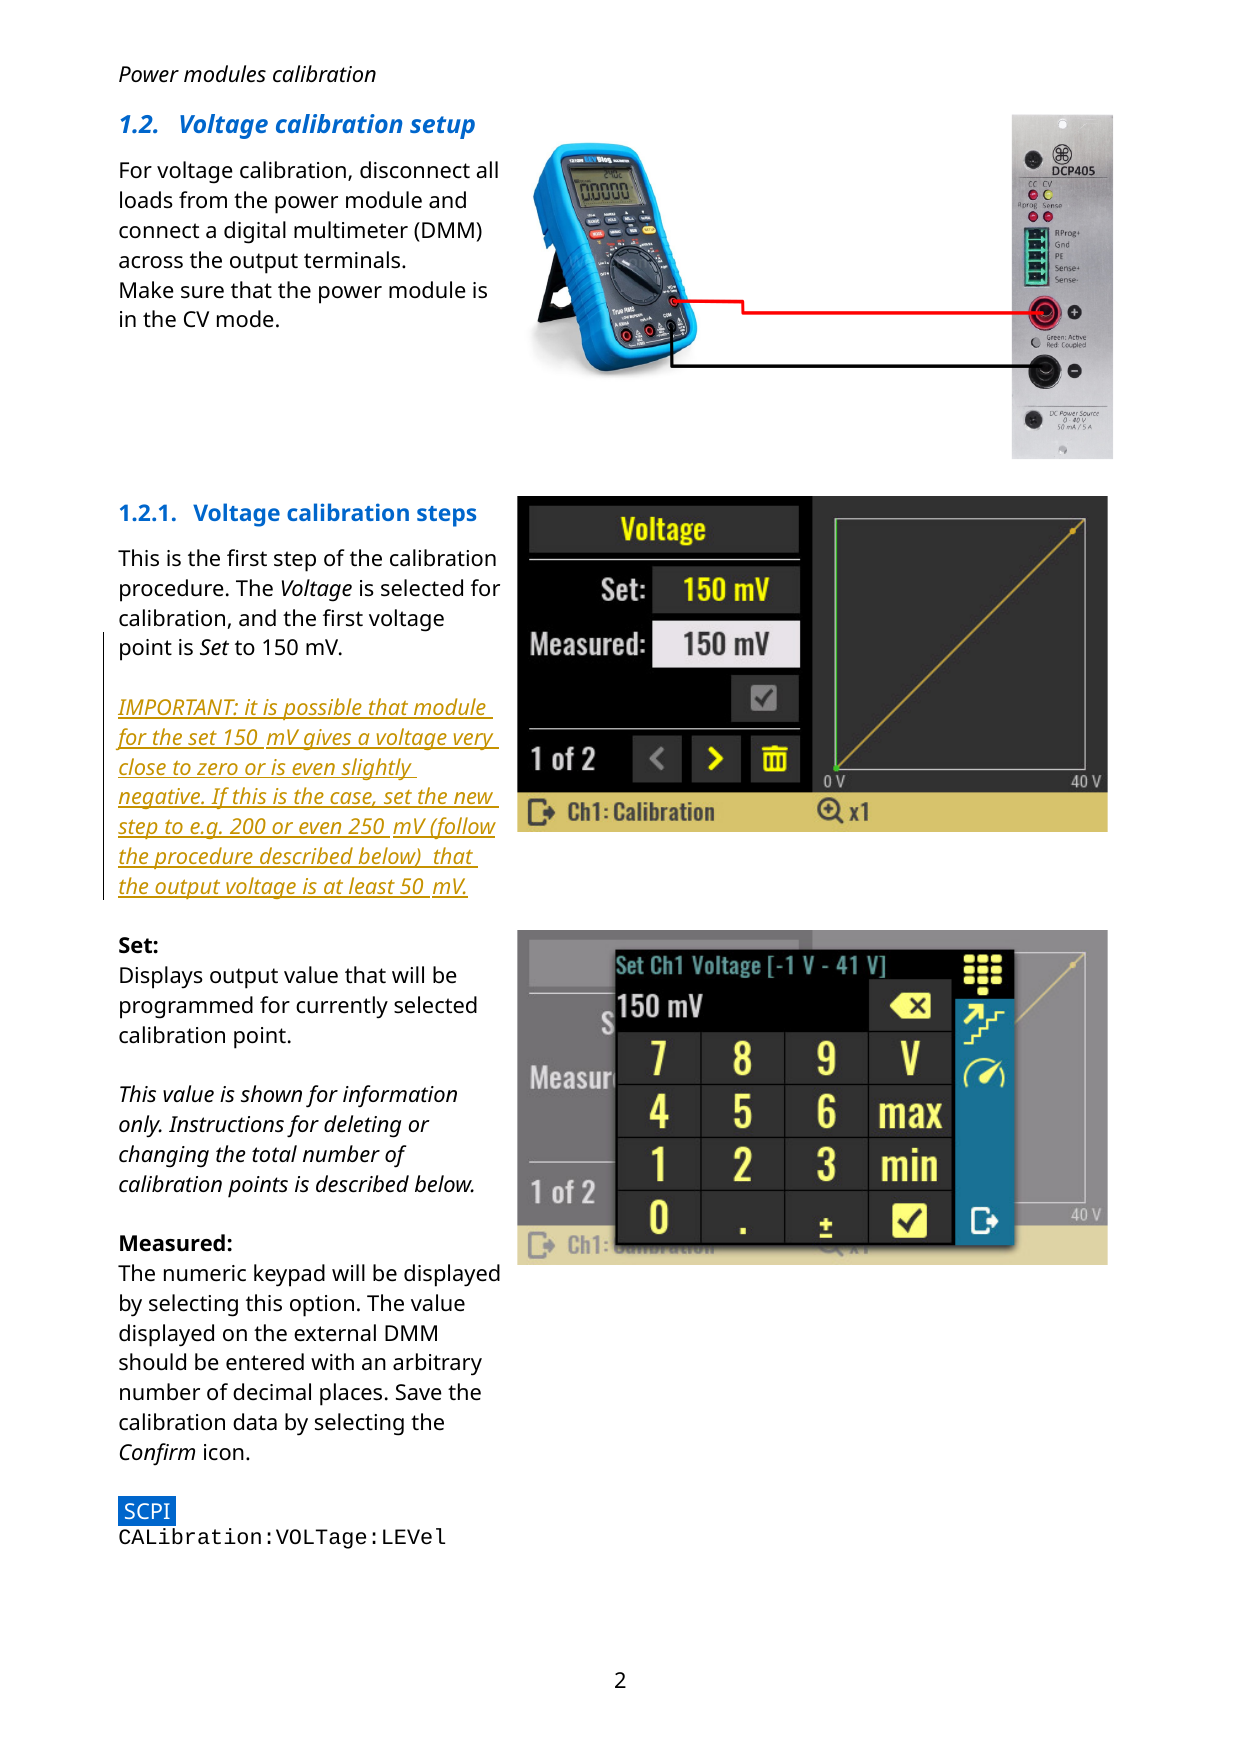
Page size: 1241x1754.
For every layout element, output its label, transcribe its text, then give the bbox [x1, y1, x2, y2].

text SCPI [118, 1496, 1122, 1526]
picture [517, 496, 1108, 832]
table_header Set: Displays output value that will be programmed for currently selected calibration point. This value is shown for information only. Instructions for deleting or changing the total number of calibration points is described below. Measured: The numeric keypad will be displayed by selecting this option. The value displayed on the external DMM should be entered with an arbitrary number of decimal places. Save the calibration data by selecting the Confirm icon. [118, 930, 502, 1496]
table_header [502, 930, 517, 1264]
table_header [502, 497, 1123, 900]
picture [517, 930, 1108, 1265]
table_header Voltage calibration steps This is the first step of the calibration procedure. The Voltage is selected for calibration, and the first voltage point is Set to 150 mV. IMPORTANT: it is possible that module for the set 150 mV gives a voltage very close to zero or is even slightly negative. If this is the case, set the new step to e.g. 200 or even 250 mV (follow the procedure described below) that the output voltage is at least 50 mV. [118, 497, 502, 900]
table_header [1108, 930, 1123, 1264]
table_header [502, 1265, 1123, 1496]
table_header Voltage calibration setup For voltage calibration, disconnect all loads from the power module and connect a digital multimeter (DMM) across the output terminals. Make sure that the power module is in the CV mode. [118, 107, 502, 467]
text CALibration:VOLTage:LEVel [118, 1526, 1122, 1551]
picture [502, 106, 1123, 465]
